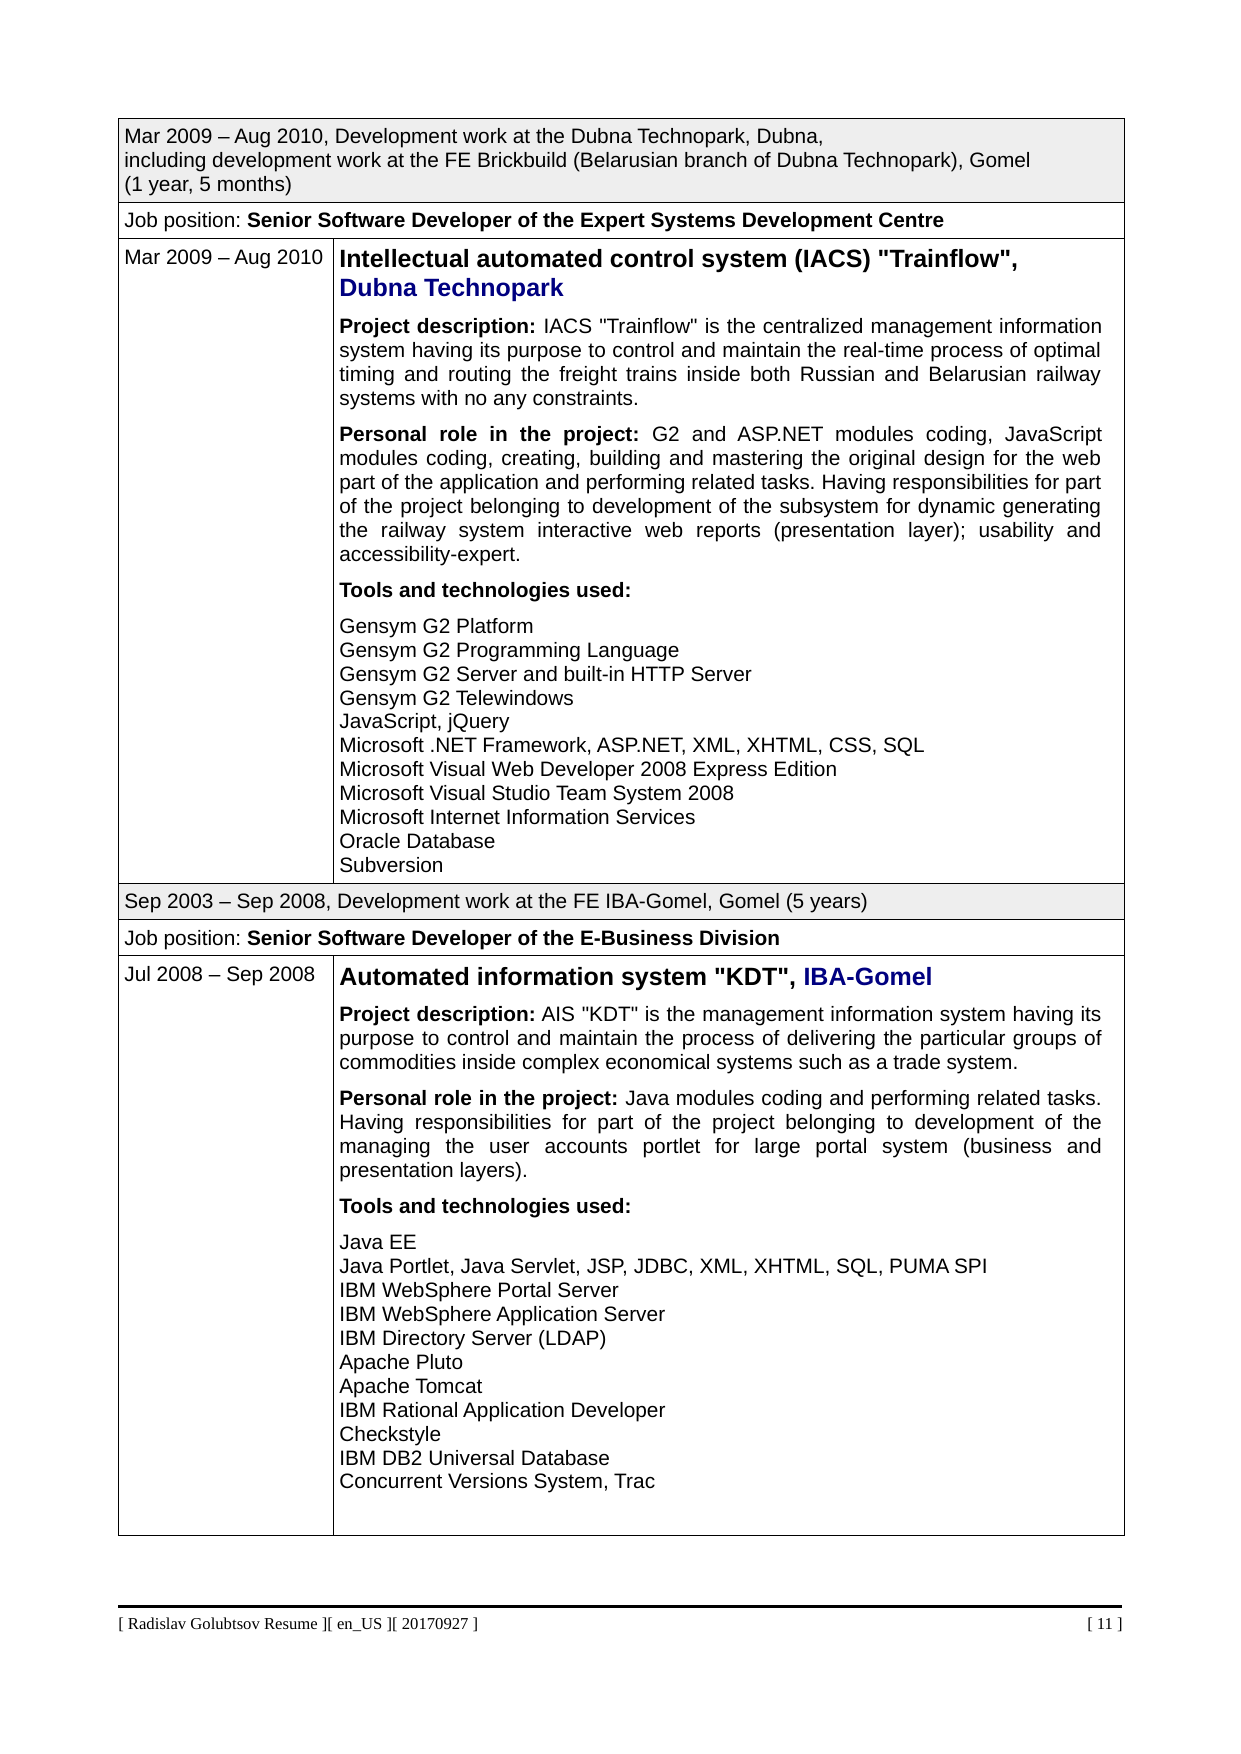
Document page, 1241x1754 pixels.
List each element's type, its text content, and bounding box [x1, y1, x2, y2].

table_cell Mar 2009 – Aug 2010, Development work at the Dubna Technopark, Dubna, including development work at the FE Brickbuild (Belarusian branch of Dubna Technopark), Gomel (1 year, 5 months) [119, 119, 1124, 202]
table_cell Jul 2008 – Sep 2008 [119, 956, 333, 1535]
table_cell Intellectual automated control system (IACS) "Trainflow", Dubna Technopark Project description: IACS "Trainflow" is the centralized management information system having its purpose to control and maintain the real-time process of optimal timing and routing the freight trains inside both Russian and Belarusian railway systems with no any constraints. Personal role in the project: G2 and ASP.NET modules coding, JavaScript modules coding, creating, building and mastering the original design for the web part of the application and performing related tasks. Having responsibilities for part of the project belonging to development of the subsystem for dynamic generating the railway system interactive web reports (presentation layer); usability and accessibility-expert. Tools and technologies used: Gensym G2 Platform Gensym G2 Programming Language Gensym G2 Server and built-in HTTP Server Gensym G2 Telewindows JavaScript, jQuery Microsoft .NET Framework, ASP.NET, XML, XHTML, CSS, SQL Microsoft Visual Web Developer 2008 Express Edition Microsoft Visual Studio Team System 2008 Microsoft Internet Information Services Oracle Database Subversion [334, 239, 1124, 883]
table_cell Automated information system "KDT", IBA-Gomel Project description: AIS "KDT" is the management information system having its purpose to control and maintain the process of delivering the particular groups of commodities inside complex economical systems such as a trade system. Personal role in the project: Java modules coding and performing related tasks. Having responsibilities for part of the project belonging to development of the managing the user accounts portlet for large portal system (business and presentation layers). Tools and technologies used: Java EE Java Portlet, Java Servlet, JSP, JDBC, XML, XHTML, SQL, PUMA SPI IBM WebSphere Portal Server IBM WebSphere Application Server IBM Directory Server (LDAP) Apache Pluto Apache Tomcat IBM Rational Application Developer Checkstyle IBM DB2 Universal Database Concurrent Versions System, Trac [334, 956, 1124, 1535]
table_cell Mar 2009 – Aug 2010 [119, 239, 333, 883]
table_cell Job position: Senior Software Developer of the Expert Systems Development Centre [119, 203, 1124, 238]
table_cell Job position: Senior Software Developer of the E-Business Division [119, 920, 1124, 955]
table_cell Sep 2003 – Sep 2008, Development work at the FE IBA-Gomel, Gomel (5 years) [119, 884, 1124, 919]
